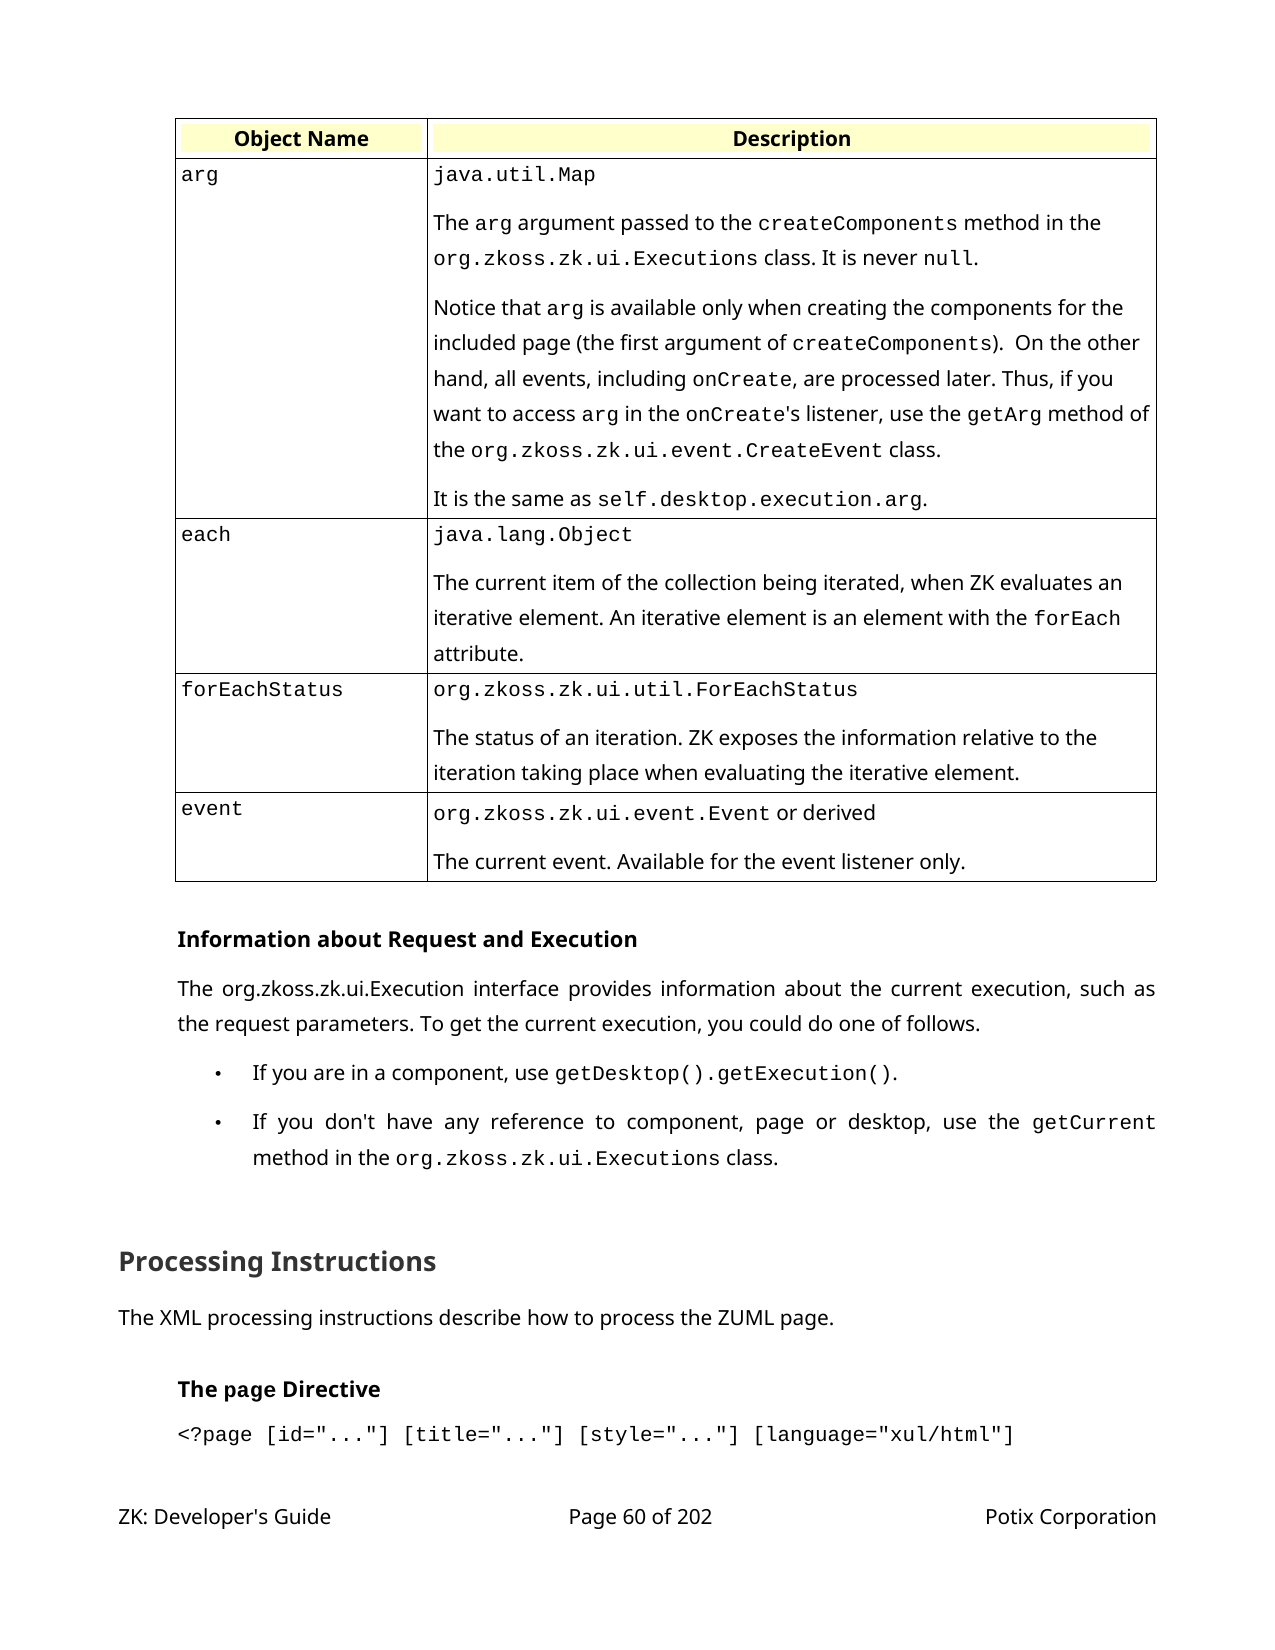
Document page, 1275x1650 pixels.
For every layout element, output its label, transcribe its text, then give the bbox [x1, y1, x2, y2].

list If you don't have any reference to component, page or desktop, use the getCurrent method in the org.zkoss.zk.ui.Executions class. [215, 1107, 1157, 1171]
table_cell forEachStatus [176, 674, 427, 792]
table_header Description [428, 119, 1156, 158]
table_cell arg [176, 159, 427, 518]
table_cell java.lang.Object The current item of the collection being iterated, when ZK evaluates an iterative element. An iterative element is an element with the forEach attribute. [428, 519, 1156, 673]
table_header Object Name [176, 119, 427, 158]
subtitle The page Directive [177, 1373, 1157, 1403]
table_cell event [176, 793, 427, 881]
table_cell each [176, 519, 427, 673]
table_cell java.util.Map The arg argument passed to the createComponents method in the org.zkoss.zk.ui.Executions class. It is never null. Notice that arg is available only when creating the components for the included page (the first argument of createComponents). On the other hand, all events, including onCreate, are processed later. Thus, if you want to access arg in the onCreate's listener, use the getArg method of the org.zkoss.zk.ui.event.CreateEvent class. It is the same as self.desktop.execution.arg. [428, 159, 1156, 518]
subtitle Processing Instructions [118, 1242, 1157, 1279]
table_cell org.zkoss.zk.ui.event.Event or derived The current event. Available for the event listener only. [428, 793, 1156, 881]
subtitle Information about Request and Execution [177, 923, 1157, 953]
list If you are in a component, use getDesktop().getExecution(). [215, 1058, 1157, 1087]
text The XML processing instructions describe how to process the ZUML page. [118, 1303, 1157, 1331]
text The org.zkoss.zk.ui.Execution interface provides information about the current execution, such as the request parameters. To get the current execution, you could do one of follows. [177, 974, 1157, 1038]
text <?page [id="..."] [title="..."] [style="..."] [language="xul/html"] [177, 1424, 1157, 1448]
table_cell org.zkoss.zk.ui.util.ForEachStatus The status of an iteration. ZK exposes the information relative to the iteration taking place when evaluating the iterative element. [428, 674, 1156, 792]
